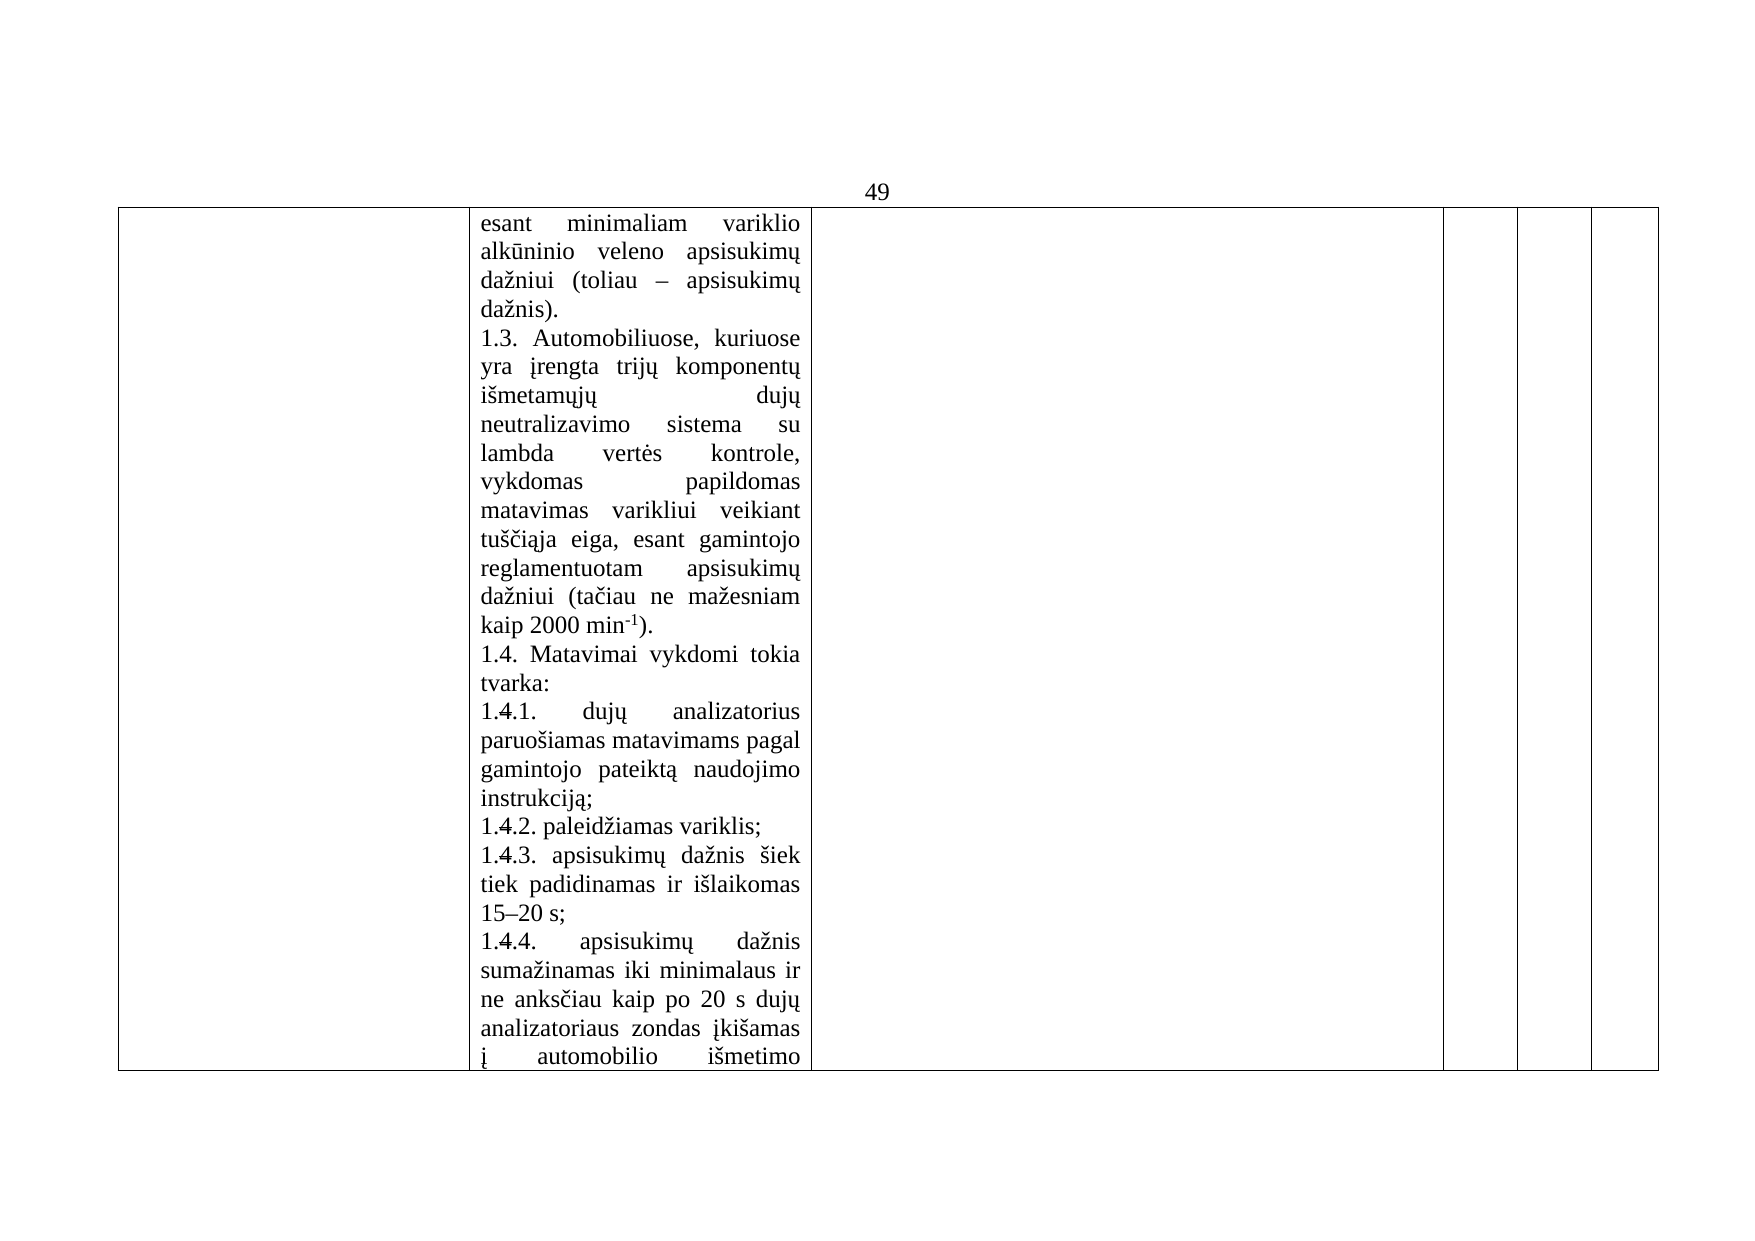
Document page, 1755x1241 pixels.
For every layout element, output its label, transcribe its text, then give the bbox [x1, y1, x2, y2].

table_cell [119, 208, 469, 1070]
table_cell esant minimaliam variklio alkūninio veleno apsisukimų dažniui (toliau – apsisukimų dažnis). 1.3. Automobiliuose, kuriuose yra įrengta trijų komponentų išmetamųjų dujų neutralizavimo sistema su lambda vertės kontrole, vykdomas papildomas matavimas varikliui veikiant tuščiąja eiga, esant gamintojo reglamentuotam apsisukimų dažniui (tačiau ne mažesniam kaip 2000 min-1). 1.4. Matavimai vykdomi tokia tvarka: 1.4.1. dujų analizatorius paruošiamas matavimams pagal gamintojo pateiktą naudojimo instrukciją; 1.4.2. paleidžiamas variklis; 1.4.3. apsisukimų dažnis šiek tiek padidinamas ir išlaikomas 15–20 s; 1.4.4. apsisukimų dažnis sumažinamas iki minimalaus ir ne anksčiau kaip po 20 s dujų analizatoriaus zondas įkišamas į automobilio išmetimo [470, 208, 811, 1070]
table_cell [1444, 208, 1517, 1070]
table_cell [812, 208, 1443, 1070]
table_cell [1592, 208, 1658, 1070]
table_cell [1518, 208, 1591, 1070]
